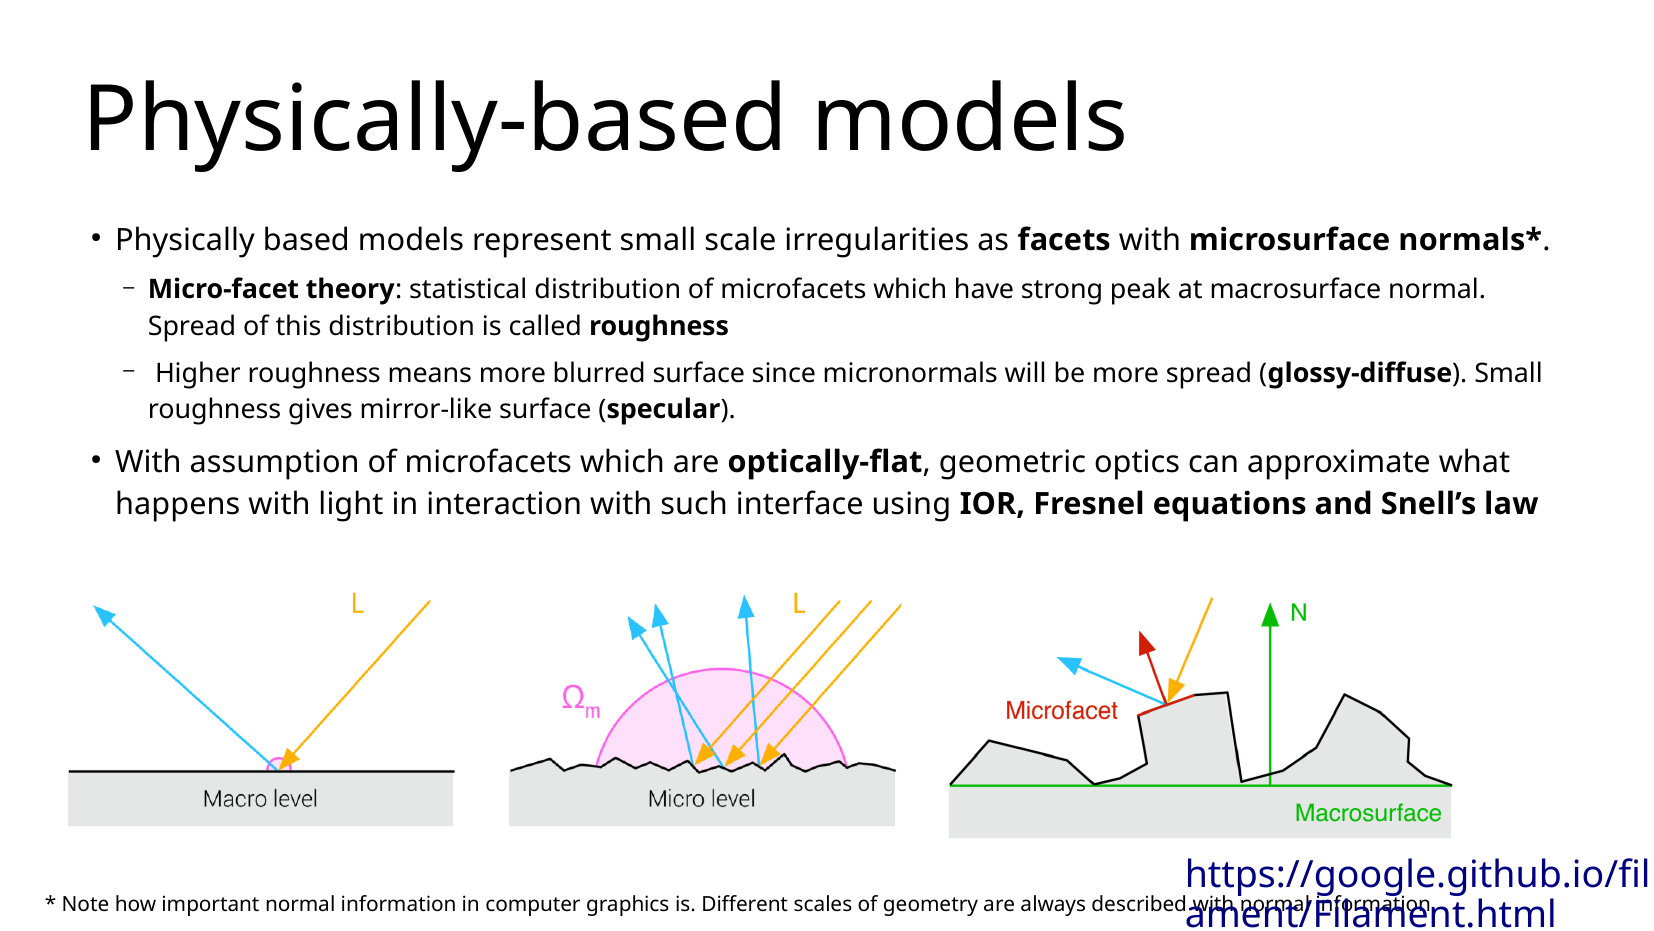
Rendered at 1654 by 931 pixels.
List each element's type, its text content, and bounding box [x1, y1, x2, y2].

picture [60, 554, 901, 829]
text_box https://google.github.io/filament/Filament.html [1170, 840, 1654, 902]
list Physically based models represent small scale irregularities as facets with microsurface normals*. Micro-facet theory: statistical distribution of microfacets which have strong peak at macrosurface normal. Spread of this distribution is called roughness Higher roughness means more blurred surface since micronormals will be more spread (glossy-diffuse). Small roughness gives mirror-like surface (specular). With assumption of microfacets which are optically-flat, geometric optics can approximate what happens with light in interaction with such interface using IOR, Fresnel equations and Snell’s law [82, 217, 1571, 526]
picture [945, 584, 1456, 841]
text_box * Note how important normal information in computer graphics is. Different scales of geometry are always described with normal information. [30, 881, 1621, 931]
title Physically-based models [82, 37, 1571, 193]
